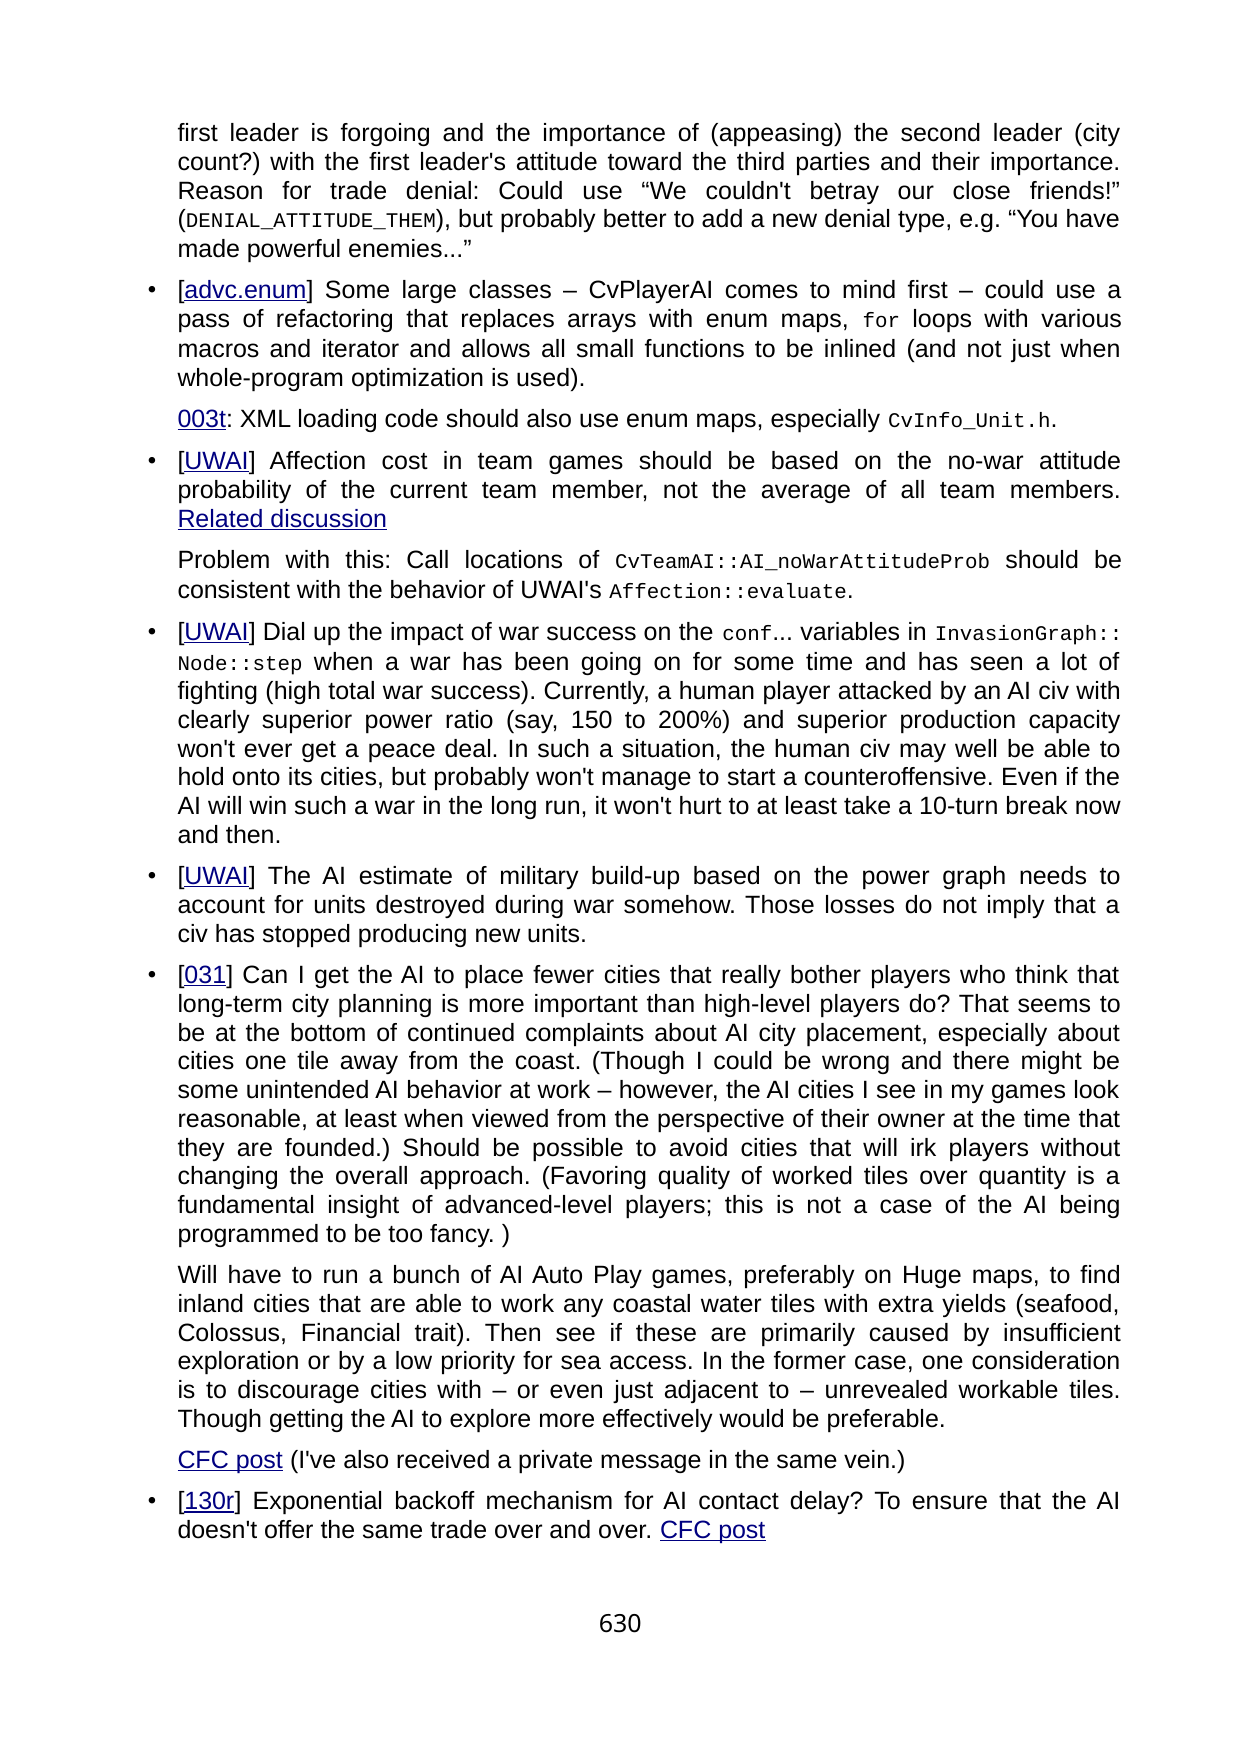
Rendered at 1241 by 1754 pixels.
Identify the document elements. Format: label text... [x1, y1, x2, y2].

list [031] Can I get the AI to place fewer cities that really bother players who think that long-term city planning is more important than high-level players do? That seems to be at the bottom of continued complaints about AI city placement, especially about cities one tile away from the coast. (Though I could be wrong and there might be some unintended AI behavior at work – however, the AI cities I see in my games look reasonable, at least when viewed from the perspective of their owner at the time that they are founded.) Should be possible to avoid cities that will irk players without changing the overall approach. (Favoring quality of worked tiles over quantity is a fundamental insight of advanced-level players; this is not a case of the AI being programmed to be too fancy. ) [148, 960, 1122, 1248]
list [advc.enum] Some large classes – CvPlayerAI comes to mind first – could use a pass of refactoring that replaces arrays with enum maps, for loops with various macros and iterator and allows all small functions to be inlined (and not just when whole-program optimization is used). [148, 275, 1122, 391]
list [UWAI] Dial up the impact of war success on the conf... variables in InvasionGraph:: Node::step when a war has been going on for some time and has seen a lot of fighting (high total war success). Currently, a human player attacked by an AI civ with clearly superior power ratio (say, 150 to 200%) and superior production capacity won't ever get a peace deal. In such a situation, the human civ may well be able to hold onto its cities, but probably won't manage to start a counteroffensive. Even if the AI will win such a war in the long run, it won't hurt to at least take a 10-turn break now and then. [148, 617, 1122, 849]
list [UWAI] The AI estimate of military build-up based on the power graph needs to account for units destroyed during war somehow. Those losses do not imply that a civ has stopped producing new units. [148, 861, 1122, 947]
list Will have to run a bunch of AI Auto Play games, preferably on Huge maps, to find inland cities that are able to work any coastal water tiles with extra yields (seafood, Colossus, Financial trait). Then see if these are primarily caused by insufficient exploration or by a low priority for sea access. In the former case, one consideration is to discourage cities with – or even just adjacent to – unrevealed workable tiles. Though getting the AI to explore more effectively would be preferable. [148, 1260, 1122, 1433]
list Problem with this: Call locations of CvTeamAI::AI_noWarAttitudeProb should be consistent with the behavior of UWAI's Affection::evaluate. [148, 545, 1122, 604]
list [UWAI] Affection cost in team games should be based on the no-war attitude probability of the current team member, not the average of all team members. Related discussion [148, 446, 1122, 532]
list first leader is forgoing and the importance of (appeasing) the second leader (city count?) with the first leader's attitude toward the third parties and their importance. Reason for trade denial: Could use “We couldn't betray our close friends!” (DENIAL_ATTITUDE_THEM), but probably better to add a new denial type, e.g. “You have made powerful enemies...” [148, 118, 1122, 263]
list 003t: XML loading code should also use enum maps, especially CvInfo_Unit.h. [148, 404, 1122, 433]
list CFC post (I've also received a private message in the same vein.) [148, 1445, 1122, 1474]
list [130r] Exponential backoff mechanism for AI contact delay? To ensure that the AI doesn't offer the same trade over and over. CFC post [148, 1486, 1122, 1544]
